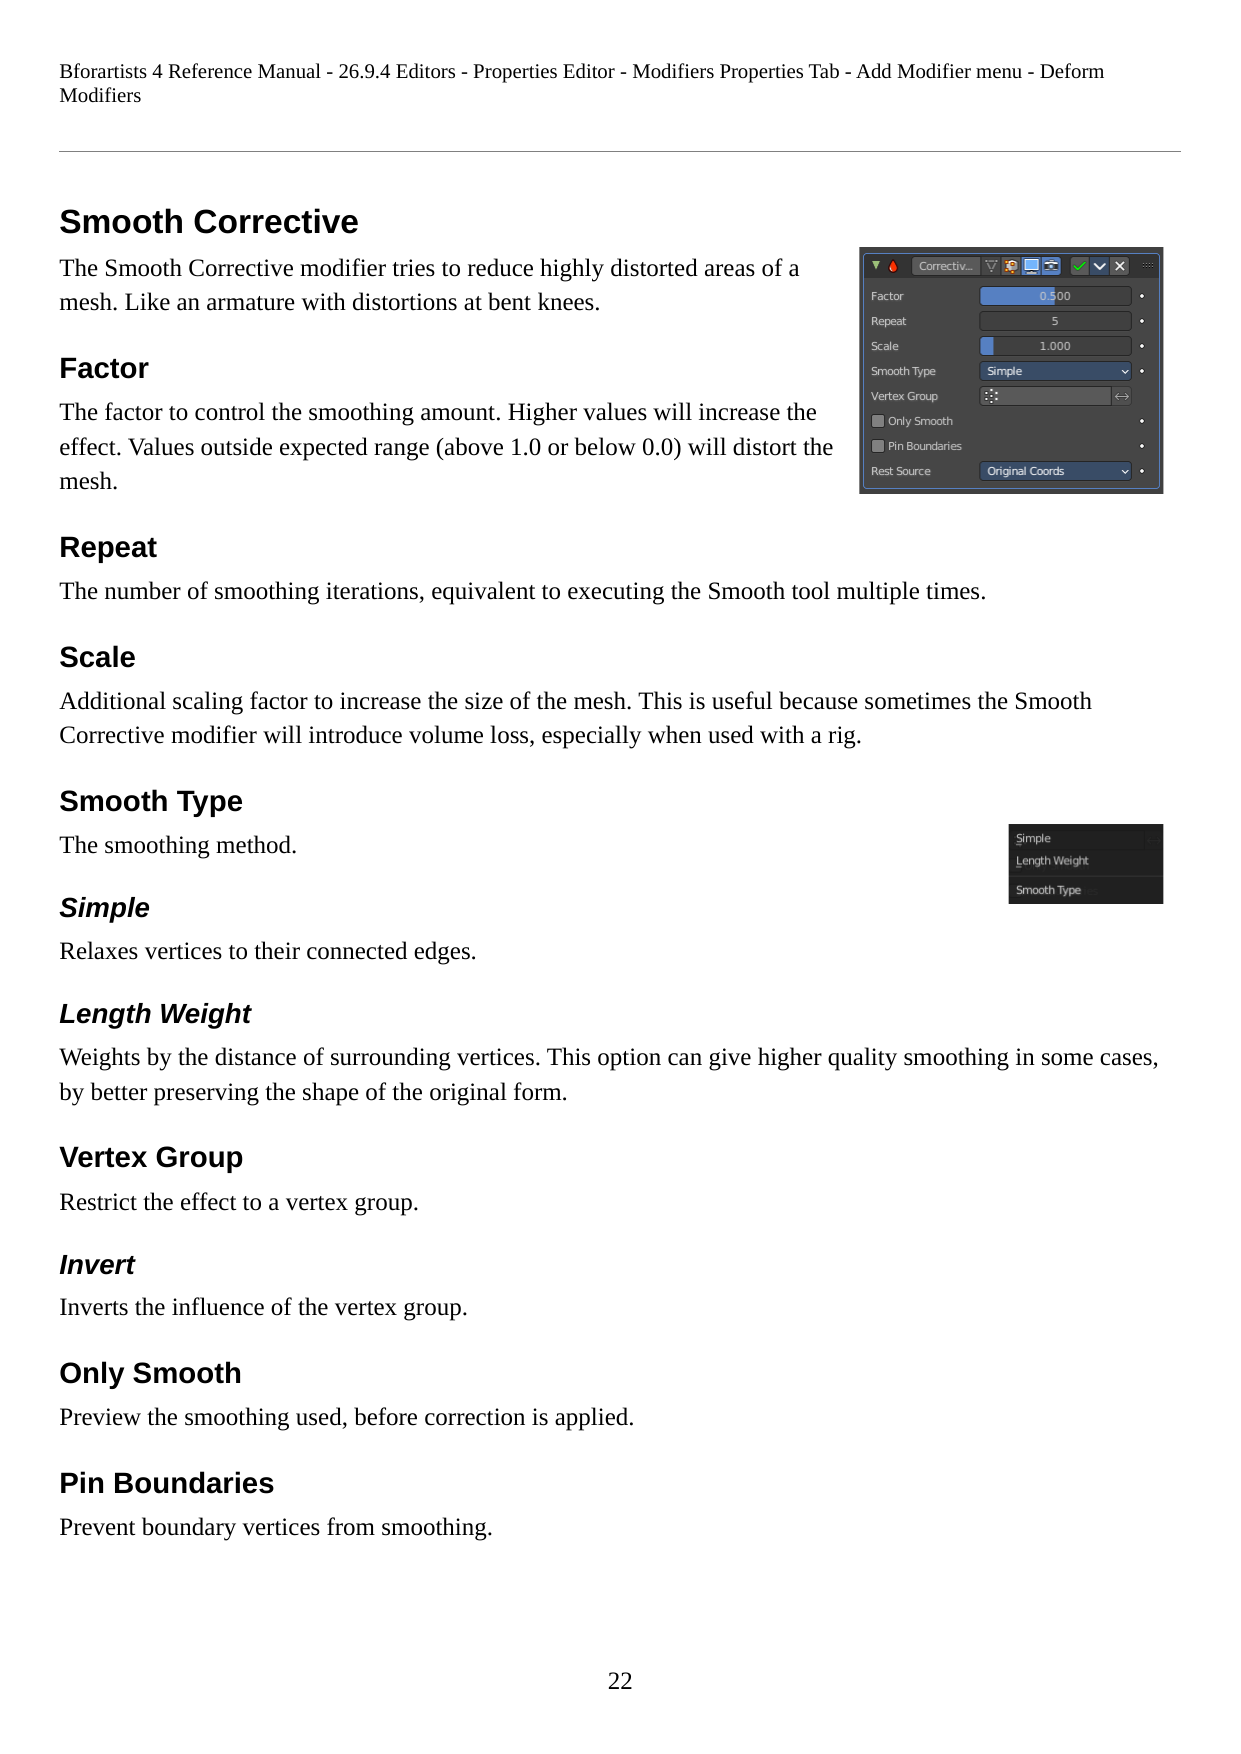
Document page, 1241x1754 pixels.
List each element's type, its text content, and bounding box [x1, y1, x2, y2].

text The factor to control the smoothing amount. Higher values will increase the effect. Values outside expected range (above 1.0 or below 0.0) will distort the mesh. [59, 397, 1181, 495]
text The Smooth Corrective modifier tries to reduce highly distorted areas of a mesh. Like an armature with distortions at bent knees. [59, 253, 859, 316]
text Preview the smoothing used, before correction is applied. [59, 1402, 1181, 1431]
text Restrict the effect to a vertex group. [59, 1187, 1181, 1215]
subtitle Length Weight [59, 998, 1181, 1030]
subtitle Only Smooth [59, 1356, 1181, 1390]
subtitle Scale [59, 640, 1181, 673]
subtitle Repeat [59, 530, 1181, 563]
text Weights by the distance of surrounding vertices. This option can give higher quality smoothing in some cases, by better preserving the shape of the original form. [59, 1042, 1181, 1105]
text Relaxes vertices to their connected edges. [59, 936, 1181, 965]
subtitle Pin Boundaries [59, 1466, 1181, 1500]
subtitle Vertex Group [59, 1140, 1181, 1174]
text Additional scaling factor to increase the size of the mesh. This is useful because sometimes the Smooth Corrective modifier will introduce volume loss, especially when used with a rig. [59, 686, 1181, 749]
picture [859, 247, 1164, 494]
text Inverts the influence of the vertex group. [59, 1292, 1181, 1321]
subtitle Factor [59, 351, 859, 385]
subtitle Smooth Corrective [59, 202, 1181, 240]
picture [1008, 824, 1164, 904]
text The smoothing method. [59, 830, 1008, 859]
text [1164, 830, 1181, 859]
text Prevent boundary vertices from smoothing. [59, 1512, 1181, 1541]
text The number of smoothing iterations, equivalent to executing the Smooth tool multiple times. [59, 576, 1181, 605]
subtitle Invert [59, 1248, 1181, 1280]
subtitle Smooth Type [59, 784, 1181, 818]
subtitle [1164, 351, 1181, 385]
subtitle Simple [59, 892, 1181, 924]
